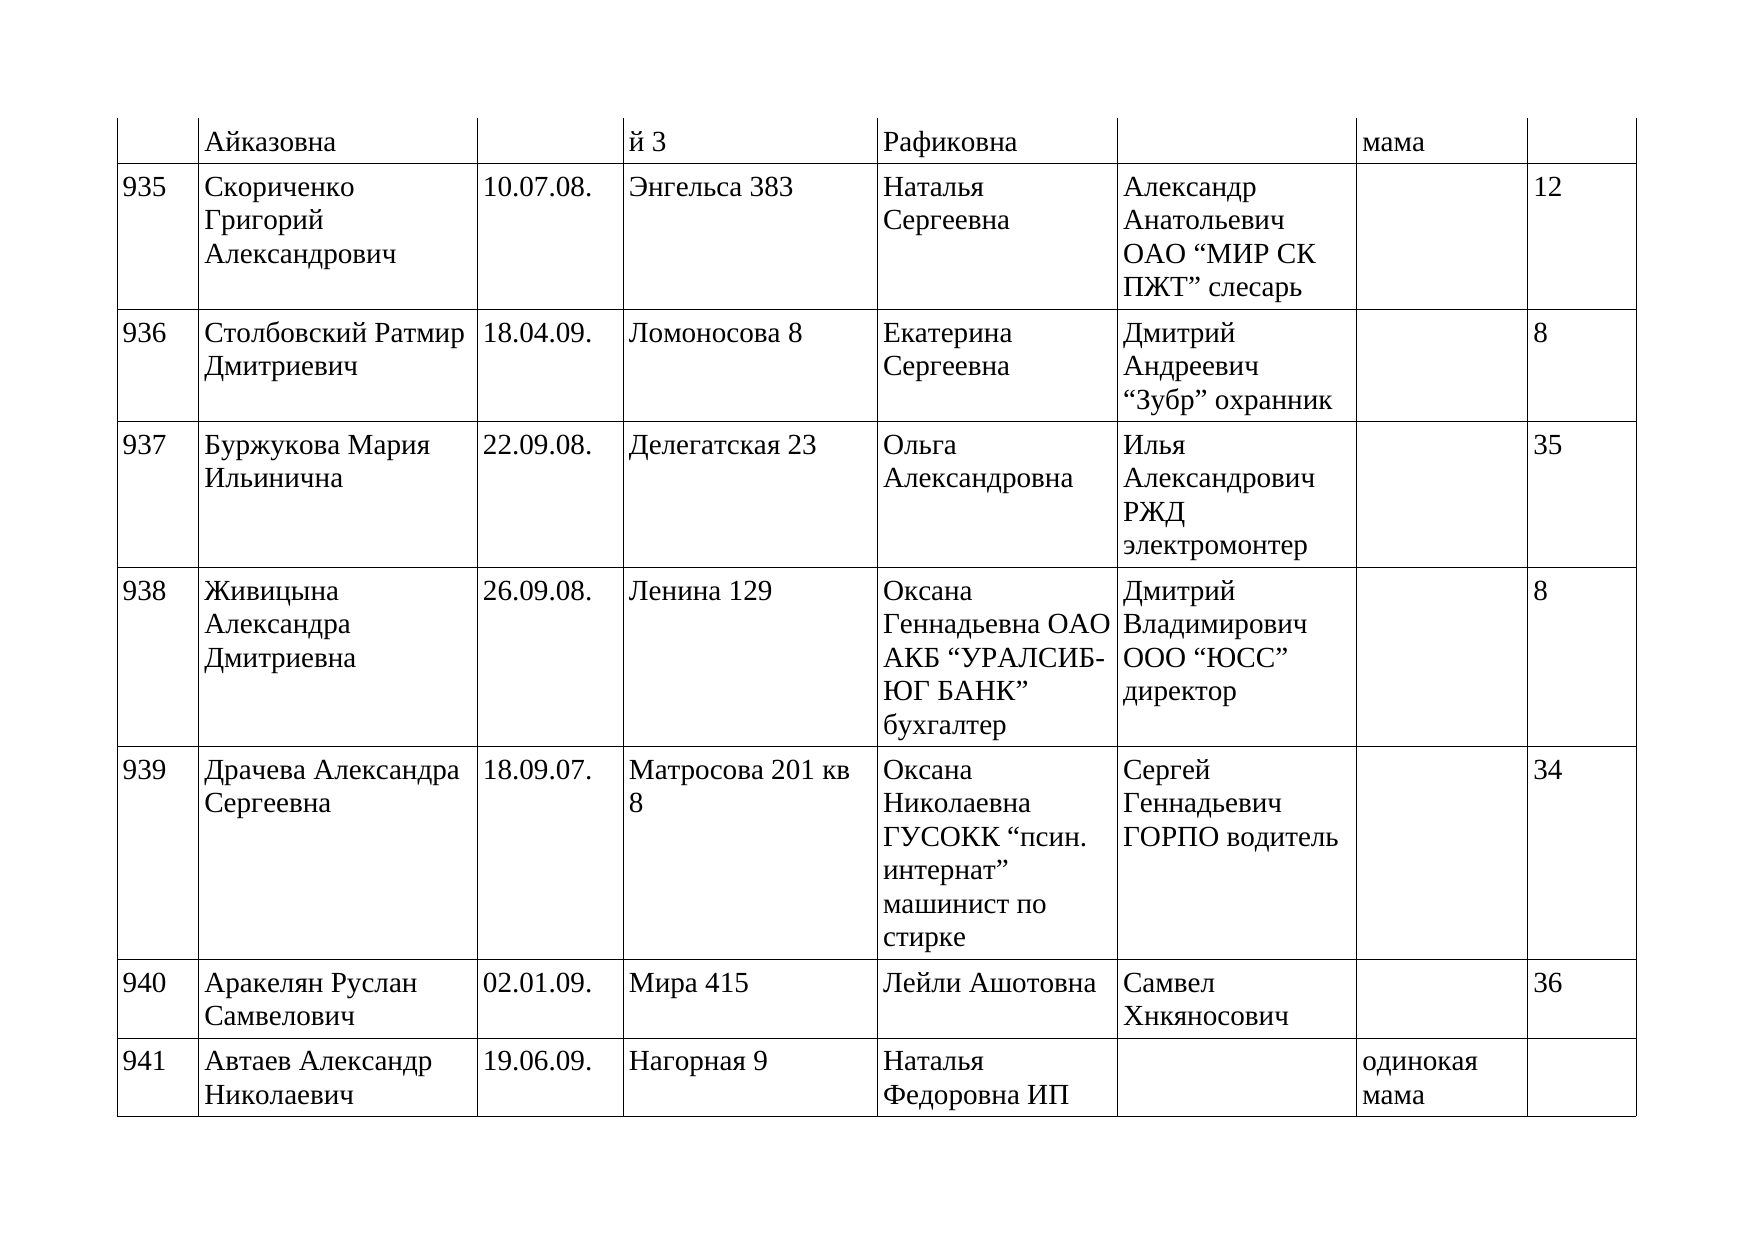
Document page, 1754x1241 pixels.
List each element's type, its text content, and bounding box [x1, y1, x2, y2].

table_cell Ольга Александровна [878, 422, 1117, 567]
table_cell Буржукова Мария Ильинична [199, 422, 477, 567]
table_cell 936 [118, 310, 198, 421]
table_cell Аракелян Руслан Самвелович [199, 960, 477, 1038]
table_cell 18.04.09. [478, 310, 623, 421]
table_cell Столбовский Ратмир Дмитриевич [199, 310, 477, 421]
table_cell [1528, 118, 1636, 163]
table_cell Матросова 201 кв 8 [624, 747, 877, 959]
table_cell Самвел Хнкяносович [1118, 960, 1356, 1038]
table_cell Сергей Геннадьевич ГОРПО водитель [1118, 747, 1356, 959]
table_cell 941 [118, 1039, 198, 1116]
table_cell 10.07.08. [478, 164, 623, 309]
table_cell Оксана Николаевна ГУСОКК “псин. интернат” машинист по стирке [878, 747, 1117, 959]
table_cell Лейли Ашотовна [878, 960, 1117, 1038]
table_cell [1357, 568, 1527, 746]
table_cell 8 [1528, 568, 1636, 746]
table_cell 939 [118, 747, 198, 959]
table_cell [1528, 1039, 1636, 1116]
table_cell 8 [1528, 310, 1636, 421]
table_cell [1357, 164, 1527, 309]
table_cell [1357, 422, 1527, 567]
table_cell Александр Анатольевич ОАО “МИР СК ПЖТ” слесарь [1118, 164, 1356, 309]
table_cell [118, 118, 198, 163]
table_cell Мира 415 [624, 960, 877, 1038]
table_cell 938 [118, 568, 198, 746]
table_cell Айказовна [199, 118, 477, 163]
table_cell Илья Александрович РЖД электромонтер [1118, 422, 1356, 567]
table_cell мама [1357, 118, 1527, 163]
table_cell Ломоносова 8 [624, 310, 877, 421]
table_cell [1357, 960, 1527, 1038]
table_cell 35 [1528, 422, 1636, 567]
table_cell 19.06.09. [478, 1039, 623, 1116]
table_cell й 3 [624, 118, 877, 163]
table_cell Оксана Геннадьевна ОАО АКБ “УРАЛСИБ-ЮГ БАНК” бухгалтер [878, 568, 1117, 746]
table_cell 22.09.08. [478, 422, 623, 567]
table_cell 34 [1528, 747, 1636, 959]
table_cell 935 [118, 164, 198, 309]
table_cell Дмитрий Андреевич “Зубр” охранник [1118, 310, 1356, 421]
table_cell 26.09.08. [478, 568, 623, 746]
table_cell одинокая мама [1357, 1039, 1527, 1116]
table_cell [1118, 118, 1356, 163]
table_cell Драчева Александра Сергеевна [199, 747, 477, 959]
table_cell Дмитрий Владимирович ООО “ЮСС” директор [1118, 568, 1356, 746]
table_cell Скориченко Григорий Александрович [199, 164, 477, 309]
table_cell Нагорная 9 [624, 1039, 877, 1116]
table_cell 937 [118, 422, 198, 567]
table_cell 18.09.07. [478, 747, 623, 959]
table_cell 12 [1528, 164, 1636, 309]
table_cell Автаев Александр Николаевич [199, 1039, 477, 1116]
table_cell 940 [118, 960, 198, 1038]
table_cell [1118, 1039, 1356, 1116]
table_cell Наталья Сергеевна [878, 164, 1117, 309]
table_cell 02.01.09. [478, 960, 623, 1038]
table_cell [1357, 310, 1527, 421]
table_cell [1357, 747, 1527, 959]
table_cell Делегатская 23 [624, 422, 877, 567]
table_cell Рафиковна [878, 118, 1117, 163]
table_cell Екатерина Сергеевна [878, 310, 1117, 421]
table_cell Ленина 129 [624, 568, 877, 746]
table_cell Энгельса 383 [624, 164, 877, 309]
table_cell Живицына Александра Дмитриевна [199, 568, 477, 746]
table_cell [478, 118, 623, 163]
table_cell Наталья Федоровна ИП [878, 1039, 1117, 1116]
table_cell 36 [1528, 960, 1636, 1038]
